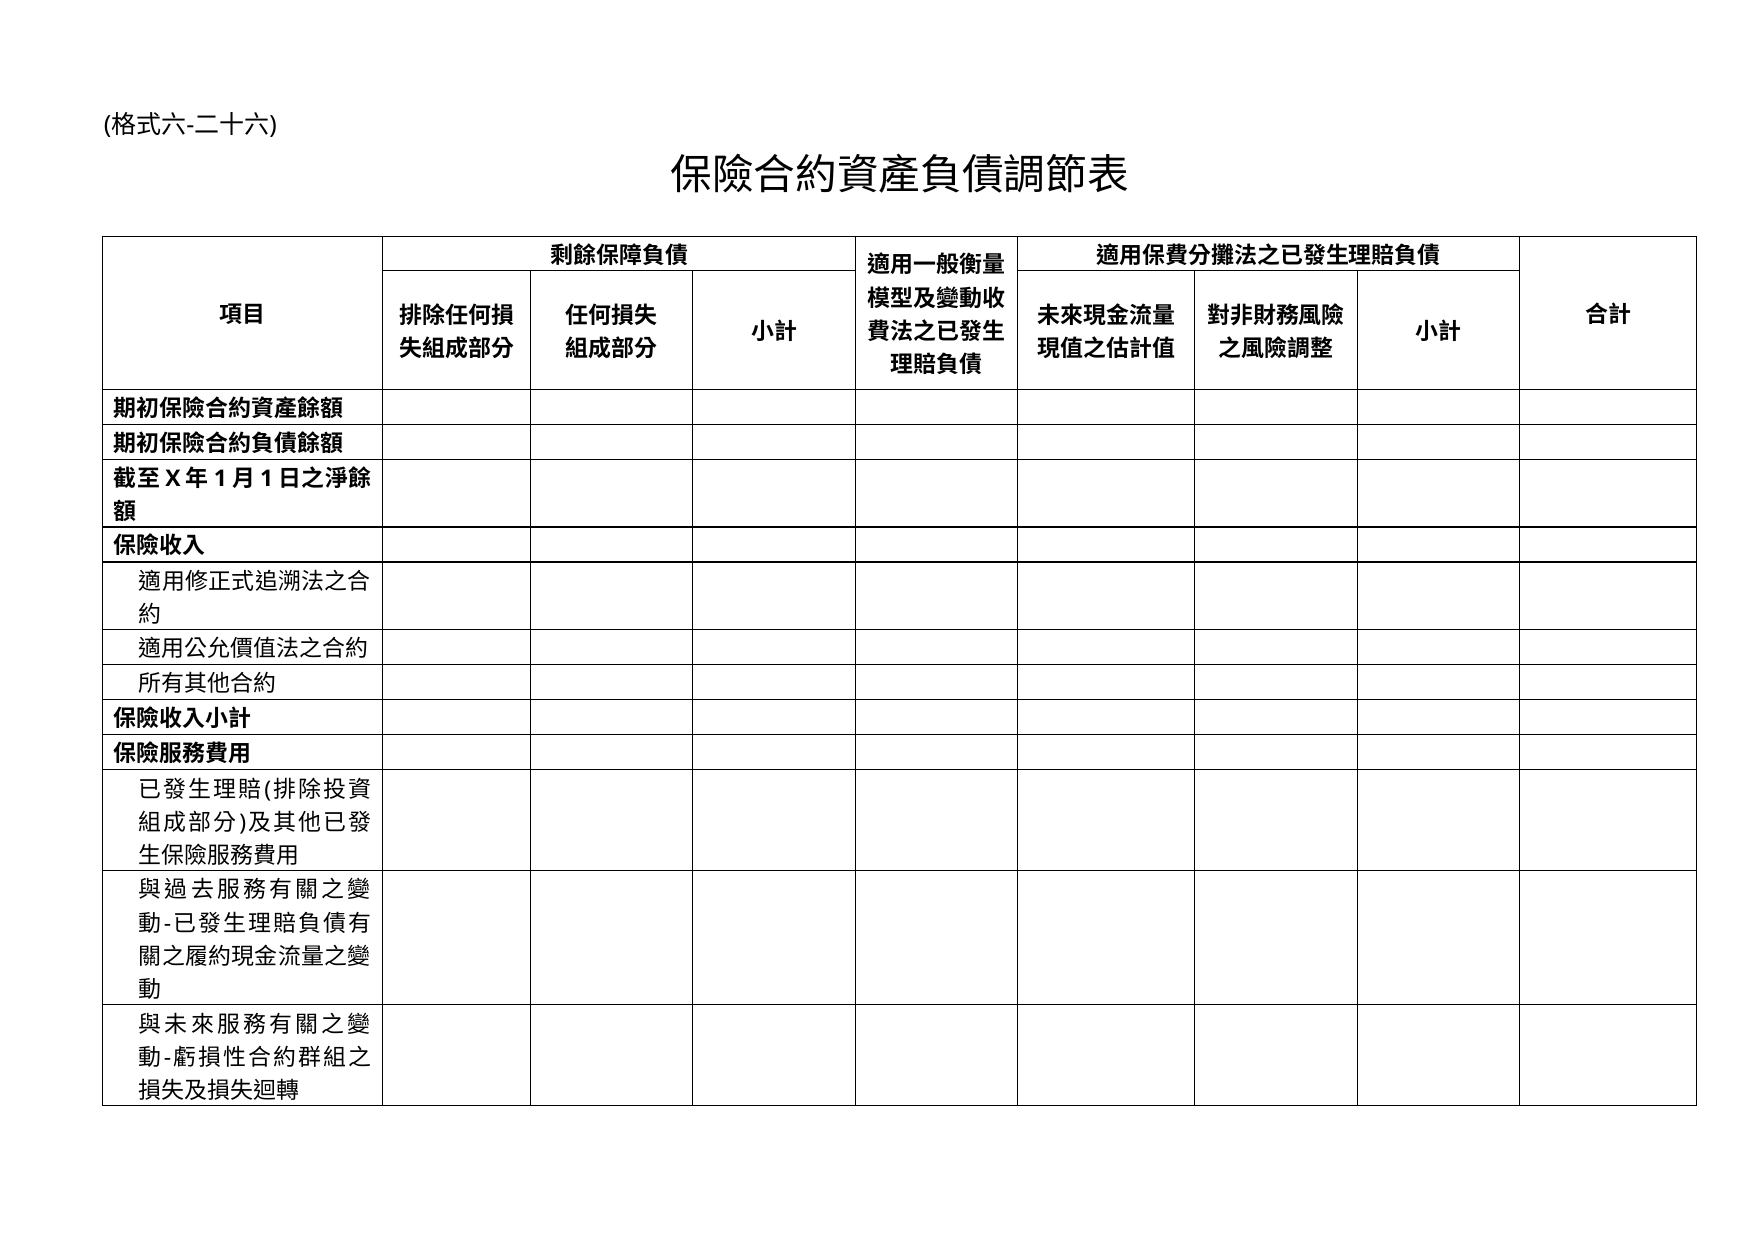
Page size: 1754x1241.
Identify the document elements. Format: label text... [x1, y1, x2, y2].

table_cell [1018, 871, 1194, 1004]
table_cell [531, 563, 692, 629]
table_cell [383, 390, 530, 424]
table_cell [1358, 1005, 1519, 1105]
table_cell [693, 460, 855, 526]
table_cell [531, 425, 692, 459]
table_cell [1358, 390, 1519, 424]
table_cell [1195, 390, 1357, 424]
table_cell [531, 390, 692, 424]
table_cell [1195, 460, 1357, 526]
table_cell [693, 425, 855, 459]
table_cell [1195, 563, 1357, 629]
table_cell [1195, 770, 1357, 870]
table_cell [856, 735, 1017, 769]
table_cell [856, 770, 1017, 870]
table_cell [1195, 700, 1357, 734]
table_cell 未來現金流量現值之估計值 [1018, 271, 1194, 388]
table_cell [531, 871, 692, 1004]
table_cell [1520, 1005, 1696, 1105]
table_cell 期初保險合約資產餘額 [103, 390, 382, 424]
table_cell 與過去服務有關之變動-已發生理賠負債有關之履約現金流量之變動 [103, 871, 382, 1004]
table_cell [1358, 630, 1519, 664]
table_header 合計 [1520, 237, 1696, 388]
table_cell 小計 [693, 271, 855, 388]
table_cell [1520, 390, 1696, 424]
table_cell [383, 563, 530, 629]
table_cell [531, 630, 692, 664]
table_cell [383, 871, 530, 1004]
text 保險合約資產負債調節表 [103, 141, 1695, 202]
table_cell [856, 700, 1017, 734]
table_cell [693, 700, 855, 734]
table_cell 與未來服務有關之變動-虧損性合約群組之損失及損失迴轉 [103, 1005, 382, 1105]
table_cell [1358, 563, 1519, 629]
table_header 適用保費分攤法之已發生理賠負債 [1018, 237, 1519, 270]
table_cell [856, 665, 1017, 699]
table_cell [856, 390, 1017, 424]
table_cell [531, 700, 692, 734]
table_cell [1195, 665, 1357, 699]
table_cell 對非財務風險之風險調整 [1195, 271, 1357, 388]
table_cell [856, 528, 1017, 561]
table_cell [383, 735, 530, 769]
table_cell 小計 [1358, 271, 1519, 388]
table_cell 期初保險合約負債餘額 [103, 425, 382, 459]
table_cell [1358, 528, 1519, 561]
table_cell 適用修正式追溯法之合約 [103, 563, 382, 629]
table_cell 任何損失 組成部分 [531, 271, 692, 388]
table_cell 排除任何損失組成部分 [383, 271, 530, 388]
table_cell [856, 1005, 1017, 1105]
table_cell [1195, 528, 1357, 561]
table_cell [1018, 770, 1194, 870]
table_cell [856, 871, 1017, 1004]
table_cell [856, 630, 1017, 664]
table_cell [1018, 700, 1194, 734]
table_cell [1520, 871, 1696, 1004]
table_cell [1018, 390, 1194, 424]
table_cell [1520, 700, 1696, 734]
table_cell [693, 665, 855, 699]
table_cell [383, 665, 530, 699]
table_cell [693, 630, 855, 664]
table_cell 保險收入 [103, 528, 382, 561]
table_cell [1018, 735, 1194, 769]
table_cell [531, 770, 692, 870]
table_cell [1520, 563, 1696, 629]
table_header 剩餘保障負債 [383, 237, 855, 270]
table_cell [693, 871, 855, 1004]
table_header 適用一般衡量模型及變動收費法之已發生理賠負債 [856, 237, 1017, 388]
table_cell [856, 460, 1017, 526]
table_cell [1520, 630, 1696, 664]
table_cell 已發生理賠(排除投資組成部分)及其他已發生保險服務費用 [103, 770, 382, 870]
table_cell [1018, 665, 1194, 699]
table_cell [383, 528, 530, 561]
table_cell [531, 735, 692, 769]
table_cell [383, 425, 530, 459]
table_cell 適用公允價值法之合約 [103, 630, 382, 664]
table_cell [1018, 425, 1194, 459]
table_cell 所有其他合約 [103, 665, 382, 699]
table_cell [1018, 1005, 1194, 1105]
table_cell [1195, 630, 1357, 664]
table_cell [1358, 460, 1519, 526]
table_cell [693, 390, 855, 424]
table_cell [1520, 735, 1696, 769]
table_cell [1018, 563, 1194, 629]
table_cell [1195, 735, 1357, 769]
table_cell [1520, 425, 1696, 459]
table_cell [1520, 770, 1696, 870]
table_cell [1358, 700, 1519, 734]
table_cell [1520, 460, 1696, 526]
table_cell [1358, 425, 1519, 459]
table_cell [383, 700, 530, 734]
table_cell 截至X年1月1日之淨餘額 [103, 460, 382, 526]
table_cell [1358, 871, 1519, 1004]
table_cell 保險收入小計 [103, 700, 382, 734]
table_cell [1018, 630, 1194, 664]
table_cell [1195, 1005, 1357, 1105]
table_cell [531, 665, 692, 699]
table_cell [1358, 735, 1519, 769]
table_cell [1520, 665, 1696, 699]
table_cell [693, 1005, 855, 1105]
table_cell [1520, 528, 1696, 561]
table_cell [383, 460, 530, 526]
table_cell [693, 528, 855, 561]
table_cell [1018, 528, 1194, 561]
table_cell [383, 1005, 530, 1105]
table_cell [383, 630, 530, 664]
table_cell [693, 770, 855, 870]
table_header 項目 [103, 237, 382, 388]
table_cell 保險服務費用 [103, 735, 382, 769]
table_cell [693, 563, 855, 629]
table_cell [531, 1005, 692, 1105]
table_cell [856, 425, 1017, 459]
table_cell [531, 528, 692, 561]
table_cell [1358, 665, 1519, 699]
table_cell [531, 460, 692, 526]
table_cell [1018, 460, 1194, 526]
table_cell [693, 735, 855, 769]
table_cell [856, 563, 1017, 629]
text (格式六-二十六) [103, 105, 1695, 141]
table_cell [1195, 871, 1357, 1004]
table_cell [1195, 425, 1357, 459]
table_cell [1358, 770, 1519, 870]
table_cell [383, 770, 530, 870]
